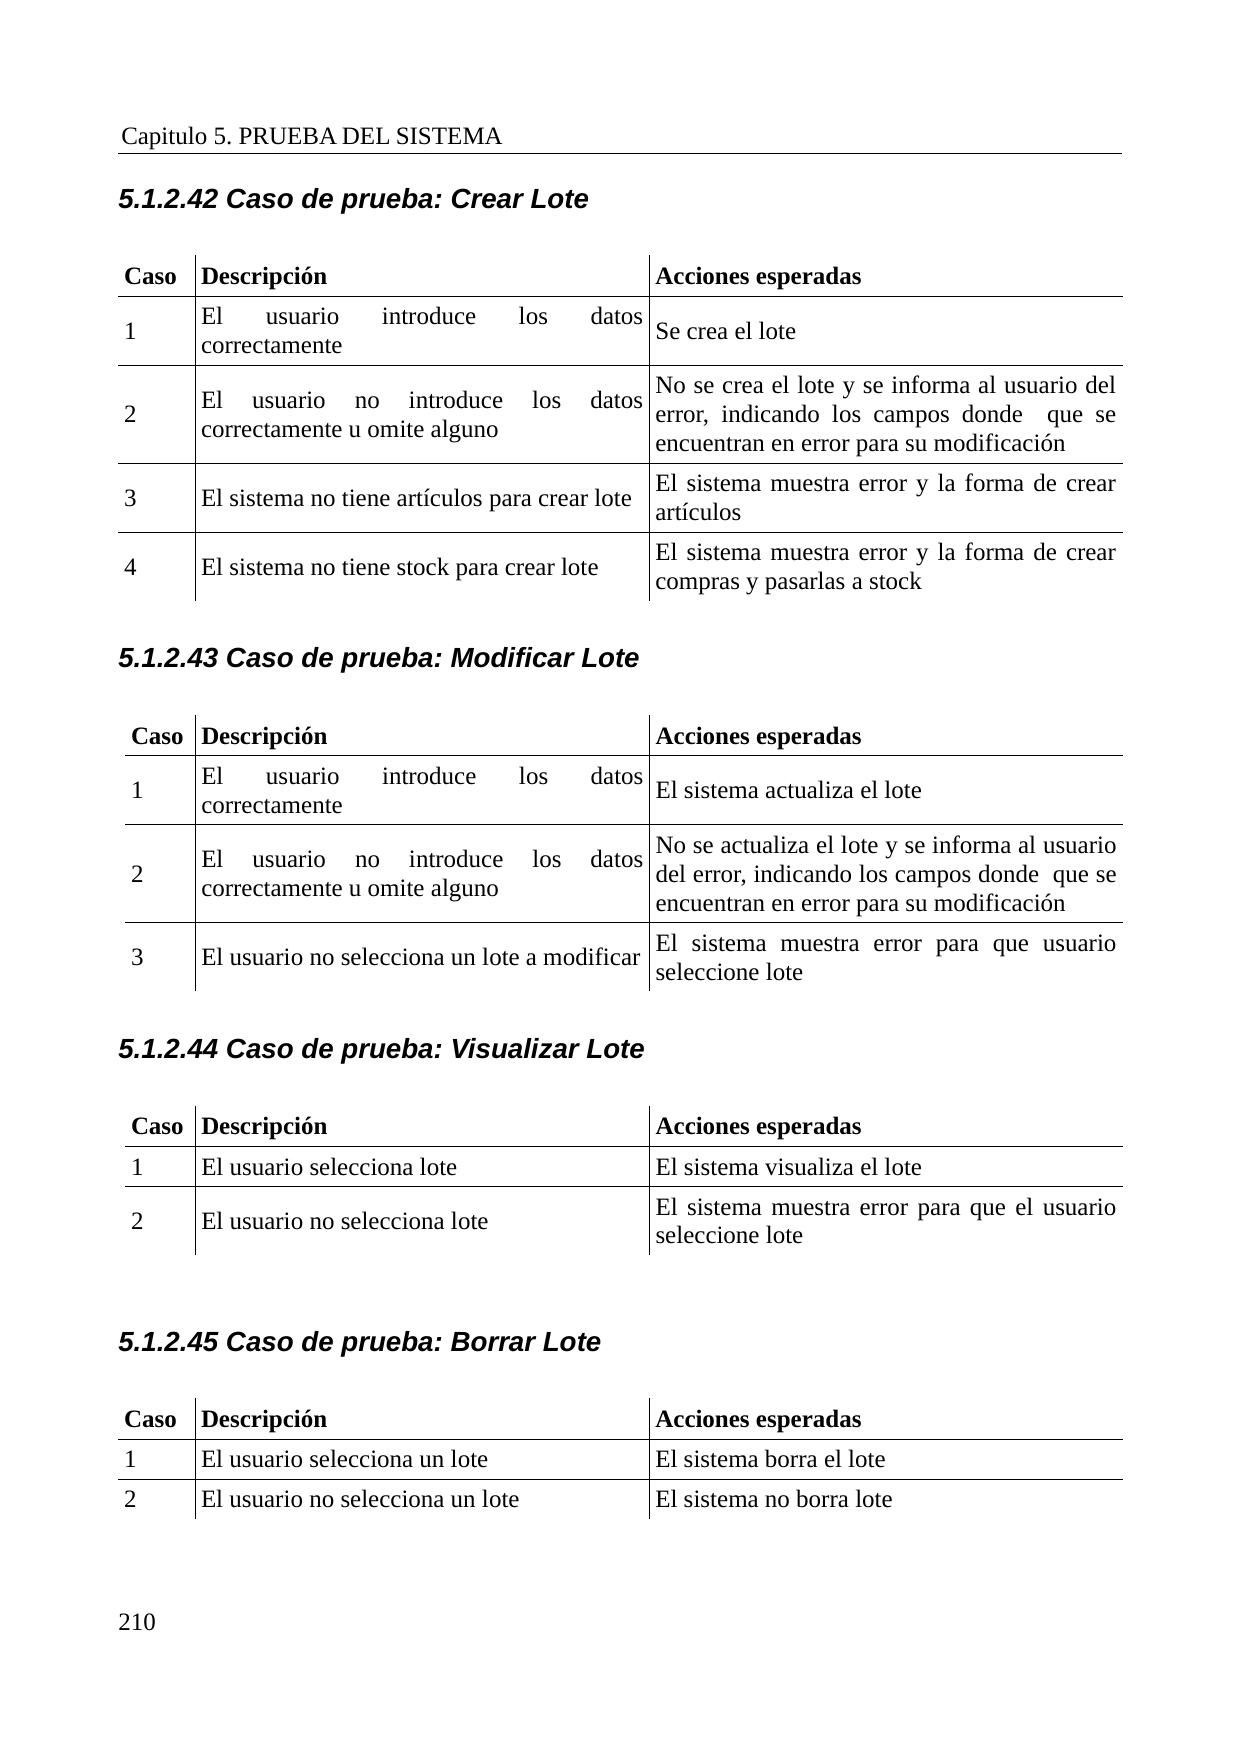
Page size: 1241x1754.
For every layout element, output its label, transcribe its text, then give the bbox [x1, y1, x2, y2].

table_cell 2 [125, 1187, 195, 1255]
table_cell 3 [125, 923, 195, 991]
table_cell El usuario no introduce los datos correctamente u omite alguno [196, 825, 649, 922]
table_cell 3 [118, 464, 195, 532]
table_header Acciones esperadas [650, 255, 1123, 296]
table_header Caso [125, 1106, 195, 1146]
table_cell El sistema borra el lote [650, 1440, 1123, 1479]
table_cell El sistema no tiene stock para crear lote [196, 533, 649, 601]
table_cell El usuario no selecciona un lote a modificar [196, 923, 649, 991]
table_header Caso [118, 1398, 195, 1438]
table_header Acciones esperadas [650, 1398, 1123, 1438]
table_header Acciones esperadas [650, 715, 1123, 755]
table_header Acciones esperadas [650, 1106, 1123, 1146]
table_cell El sistema no borra lote [650, 1480, 1123, 1519]
subtitle 5.1.2.44 Caso de prueba: Visualizar Lote [118, 1032, 1122, 1064]
table_cell El usuario introduce los datos correctamente [196, 297, 649, 365]
table_cell El usuario no selecciona lote [196, 1187, 649, 1255]
table_header Caso [125, 715, 195, 755]
table_cell El sistema visualiza el lote [650, 1147, 1123, 1186]
table_cell El usuario introduce los datos correctamente [196, 756, 649, 824]
table_cell 2 [118, 1480, 195, 1519]
table_cell 1 [118, 297, 195, 365]
table_cell El usuario no introduce los datos correctamente u omite alguno [196, 366, 649, 462]
table_cell Se crea el lote [650, 297, 1123, 365]
table_header Descripción [196, 255, 649, 296]
table_cell 4 [118, 533, 195, 601]
table_cell El sistema muestra error y la forma de crear compras y pasarlas a stock [650, 533, 1123, 601]
table_cell El sistema actualiza el lote [650, 756, 1123, 824]
subtitle 5.1.2.43 Caso de prueba: Modificar Lote [118, 642, 1122, 674]
table_cell No se crea el lote y se informa al usuario del error, indicando los campos donde que se encuentran en error para su modificación [650, 366, 1123, 462]
table_cell 1 [125, 1147, 195, 1186]
table_header Descripción [196, 1398, 649, 1438]
table_header Descripción [196, 715, 649, 755]
table_cell 1 [118, 1440, 195, 1479]
table_header Descripción [196, 1106, 649, 1146]
subtitle 5.1.2.42 Caso de prueba: Crear Lote [118, 182, 1122, 214]
table_cell El usuario selecciona un lote [196, 1440, 649, 1479]
subtitle 5.1.2.45 Caso de prueba: Borrar Lote [118, 1325, 1122, 1357]
table_cell El sistema muestra error y la forma de crear artículos [650, 464, 1123, 532]
table_cell El sistema muestra error para que el usuario seleccione lote [650, 1187, 1123, 1255]
table_cell 1 [125, 756, 195, 824]
table_cell El usuario selecciona lote [196, 1147, 649, 1186]
table_cell 2 [118, 366, 195, 462]
table_cell El usuario no selecciona un lote [196, 1480, 649, 1519]
table_cell El sistema no tiene artículos para crear lote [196, 464, 649, 532]
table_cell No se actualiza el lote y se informa al usuario del error, indicando los campos donde que se encuentran en error para su modificación [650, 825, 1123, 922]
table_header Caso [118, 255, 195, 296]
table_cell 2 [125, 825, 195, 922]
table_cell El sistema muestra error para que usuario seleccione lote [650, 923, 1123, 991]
